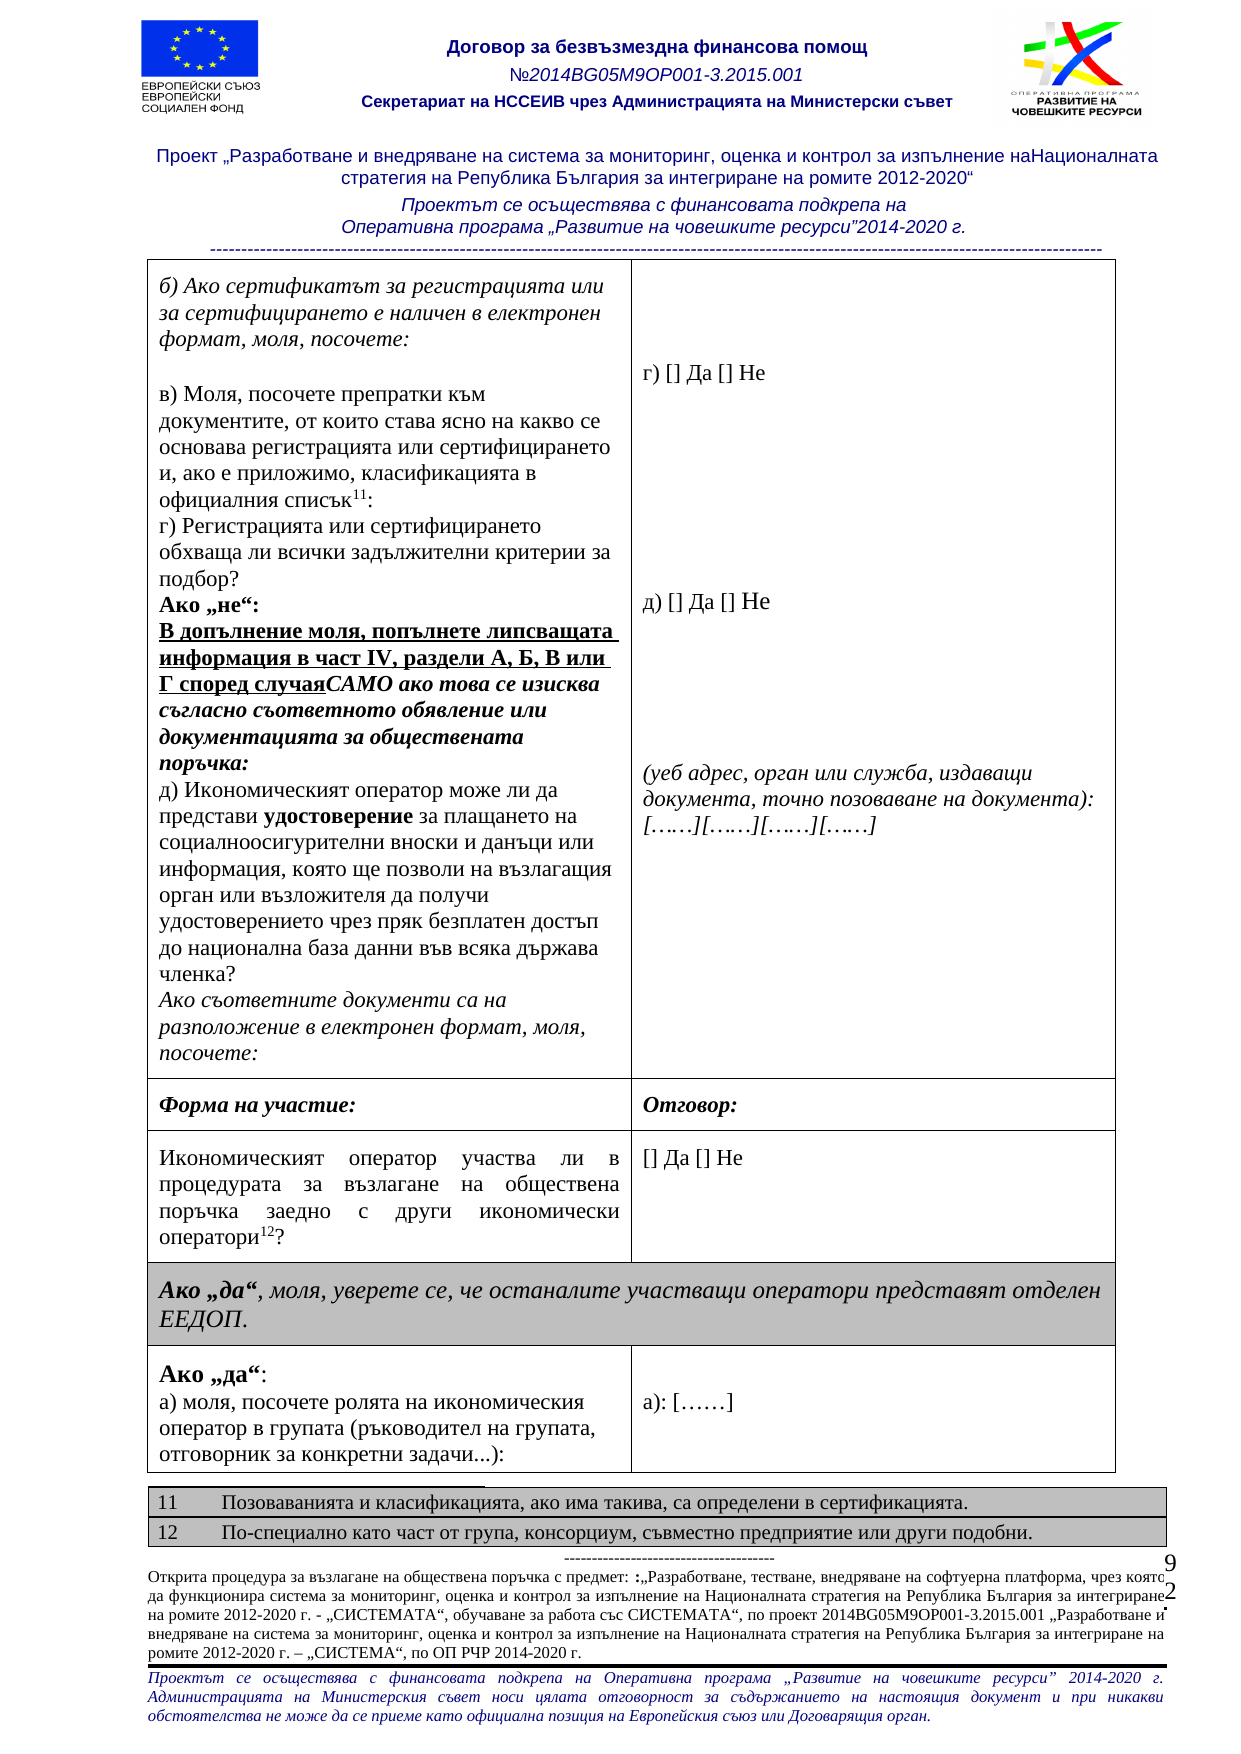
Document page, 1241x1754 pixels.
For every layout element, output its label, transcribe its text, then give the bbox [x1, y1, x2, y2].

table_cell а): [……] [632, 1346, 1115, 1472]
table_cell Форма на участие: [148, 1079, 631, 1130]
table_cell б) Ако сертификатът за регистрацията или за сертифицирането е наличен в електронен формат, моля, посочете: в) Моля, посочете препратки към документите, от които става ясно на какво се основава регистрацията или сертифицирането и, ако е приложимо, класификацията в официалния списък: г) Регистрацията или сертифицирането обхваща ли всички задължителни критерии за подбор? Ако „не“: В допълнение моля, попълнете липсващата информация в част ІV, раздели А, Б, В или Г според случаяСАМО ако това се изисква съгласно съответното обявление или документацията за обществената поръчка: д) Икономическият оператор може ли да представи удостоверение за плащането на социалноосигурителни вноски и данъци или информация, която ще позволи на възлагащия орган или възложителя да получи удостоверението чрез пряк безплатен достъп до национална база данни във всяка държава членка? Ако съответните документи са на разположение в електронен формат, моля, посочете: [148, 260, 631, 1078]
table_cell Икономическият оператор участва ли в процедурата за възлагане на обществена поръчка заедно с други икономически оператори? [148, 1131, 631, 1262]
table_cell Ако „да“: а) моля, посочете ролята на икономическия оператор в групата (ръководител на групата, отговорник за конкретни задачи...): [148, 1346, 631, 1472]
table_cell Отговор: [632, 1079, 1115, 1130]
table_cell г) [] Да [] Не д) [] Да [] Не (уеб адрес, орган или служба, издаващи документа, точно позоваване на документа): [……][……][……][……] [632, 260, 1115, 1078]
table_cell Ако „да“, моля, уверете се, че останалите участващи оператори представят отделен ЕЕДОП. [148, 1263, 1115, 1345]
table_cell [] Да [] Не [632, 1131, 1115, 1262]
